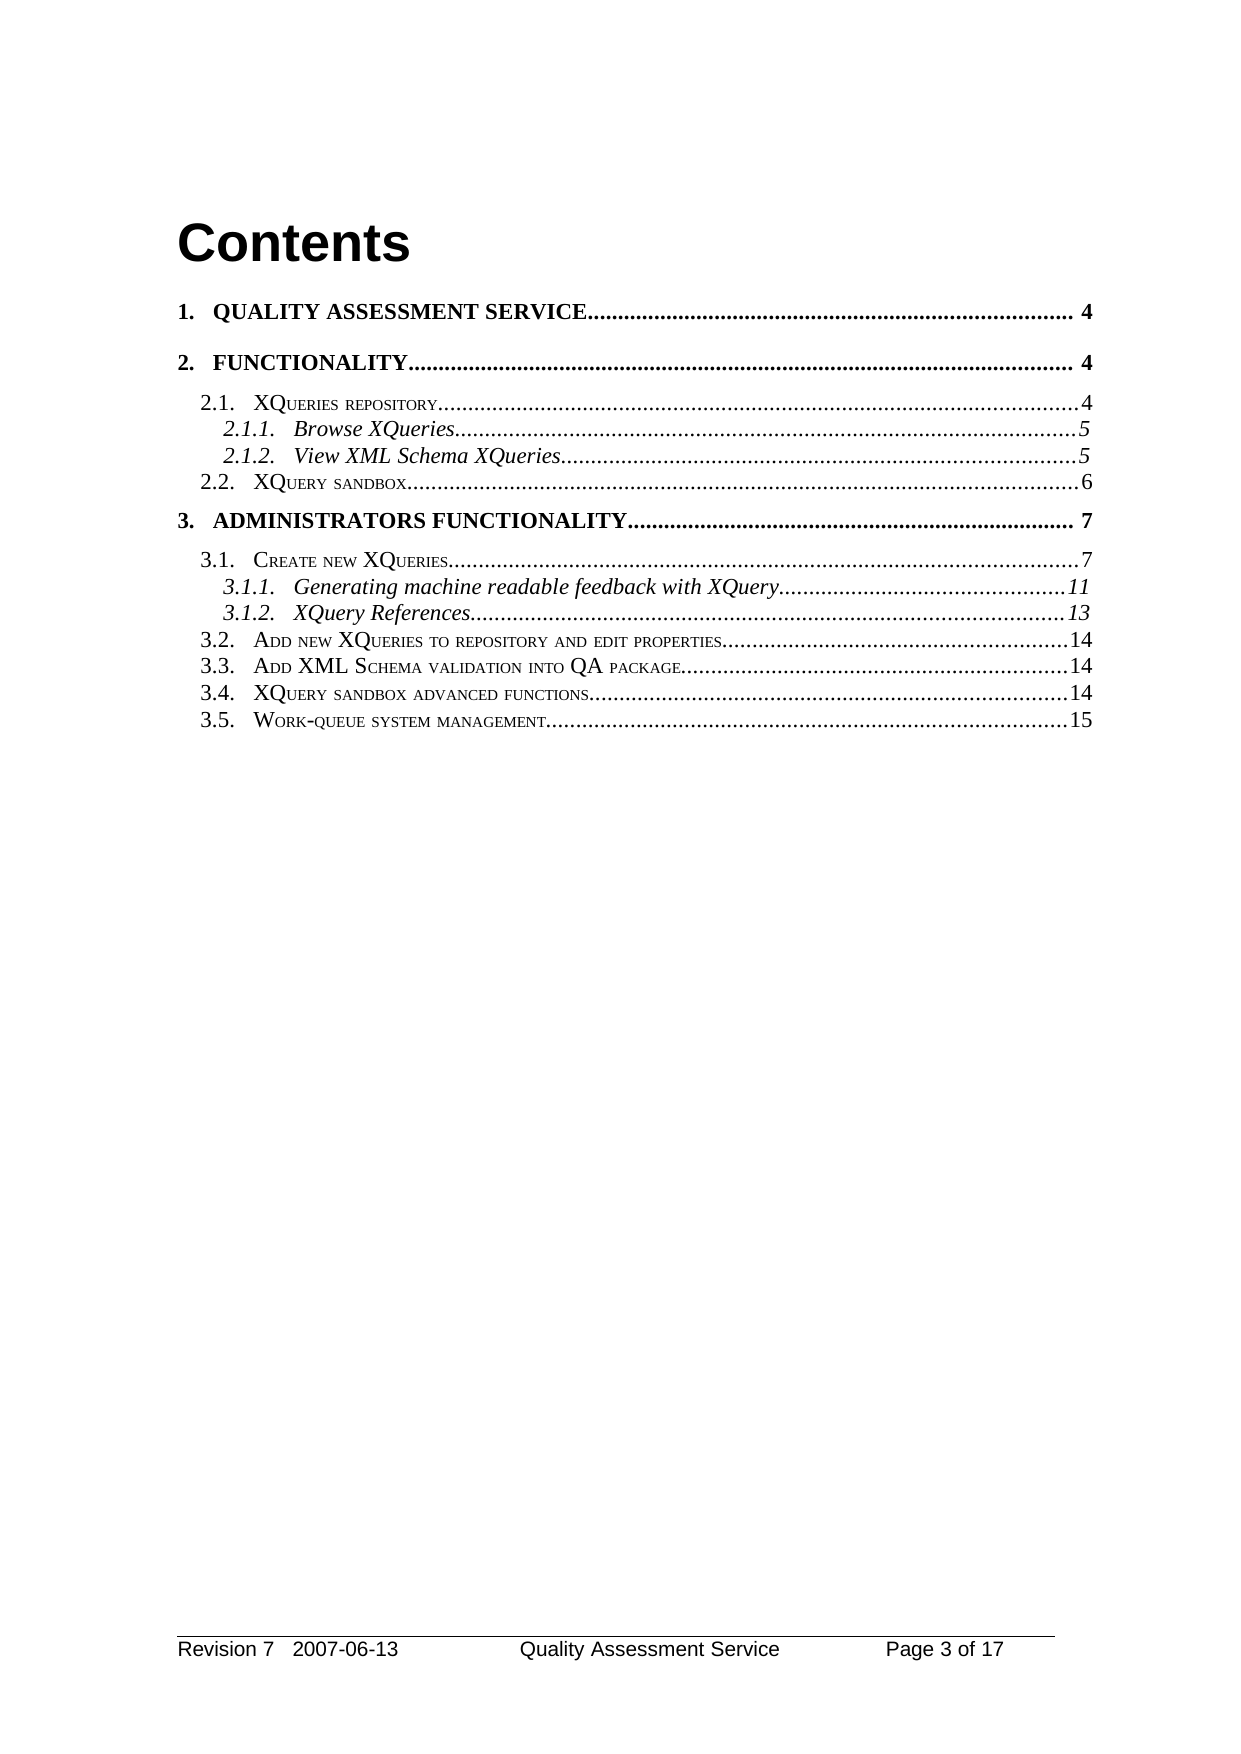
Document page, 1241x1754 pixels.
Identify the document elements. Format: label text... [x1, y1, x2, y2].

text 2.2. XQuery sandbox 6 [200, 468, 1092, 494]
text 3.5. Work-queue system management 15 [200, 706, 1092, 732]
text 1. Quality Assessment Service 4 [177, 298, 1092, 324]
text 3. Administrators functionality 7 [177, 507, 1092, 534]
text 3.2. Add new XQueries to repository and edit properties 14 [200, 626, 1092, 652]
text 2.1.2. View XML Schema XQueries 5 [223, 441, 1092, 468]
subtitle Contents [177, 210, 1092, 273]
text 3.4. XQuery sandbox advanced functions 14 [200, 679, 1092, 706]
text 3.3. Add XML Schema validation into QA package 14 [200, 652, 1092, 679]
text 3.1.2. XQuery References 13 [223, 599, 1092, 626]
text 2.1.1. Browse XQueries 5 [223, 415, 1092, 441]
text 2. Functionality 4 [177, 349, 1092, 376]
text 2.1. XQueries repository 4 [200, 388, 1092, 415]
text 3.1. Create new XQueries 7 [200, 546, 1092, 573]
text 3.1.1. Generating machine readable feedback with XQuery 11 [223, 573, 1092, 599]
